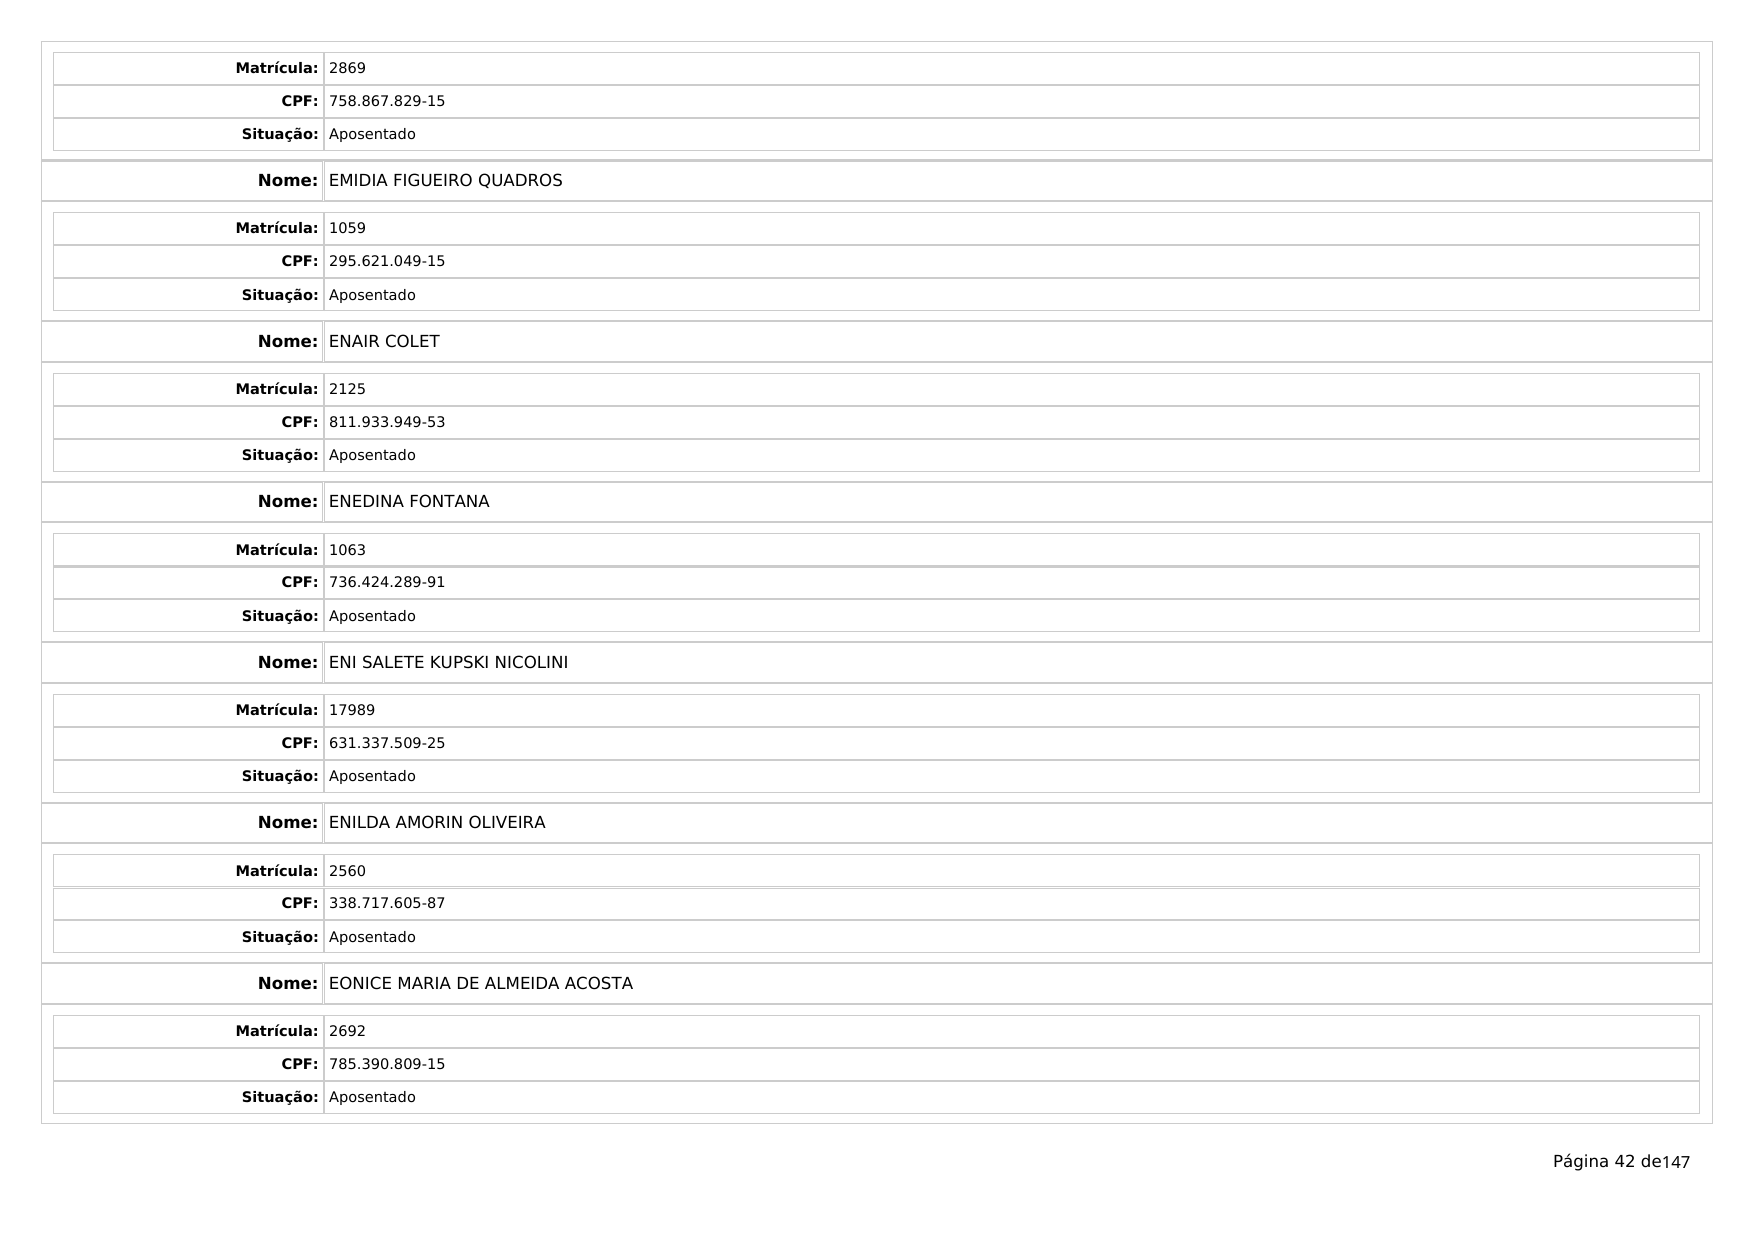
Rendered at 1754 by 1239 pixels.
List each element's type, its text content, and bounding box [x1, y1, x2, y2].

table_cell [1708, 278, 1712, 311]
table_cell [1700, 599, 1708, 632]
table_cell [42, 684, 1712, 802]
table_cell [1700, 920, 1708, 953]
table_cell Aposentado [325, 761, 1699, 792]
table_cell [46, 533, 53, 566]
table_cell [1700, 854, 1708, 887]
table_cell 2560 [325, 855, 1699, 886]
table_cell [1700, 1015, 1708, 1048]
table_header [53, 367, 324, 373]
table_header [324, 688, 1700, 694]
table_cell [324, 1142, 1531, 1182]
table_header [324, 367, 1700, 373]
table_header [46, 527, 53, 533]
table_cell [1708, 439, 1712, 472]
table_cell [1708, 1081, 1712, 1114]
table_header [1700, 46, 1708, 52]
table_cell [1708, 727, 1712, 760]
table_cell CPF: [54, 86, 323, 117]
table_cell [0, 522, 41, 642]
table_cell [1713, 321, 1753, 362]
table_header [46, 848, 53, 854]
table_cell Matrícula: [54, 534, 323, 565]
table_cell 147 [1662, 1142, 1713, 1182]
table_header [46, 206, 53, 212]
table_cell [1662, 1124, 1713, 1142]
table_cell [1713, 1124, 1753, 1142]
table_header [1700, 688, 1708, 694]
table_header [46, 46, 53, 52]
table_cell 758.867.829-15 [325, 86, 1699, 117]
table_cell [1713, 1142, 1753, 1182]
table_cell [324, 1124, 1531, 1142]
table_cell 785.390.809-15 [325, 1049, 1699, 1080]
table_header [324, 206, 1700, 212]
table_cell [1713, 522, 1753, 642]
table_cell [42, 1005, 1712, 1123]
table_header [41, 0, 323, 41]
table_cell [1700, 1081, 1708, 1114]
table_cell EONICE MARIA DE ALMEIDA ACOSTA [325, 964, 1712, 1003]
table_cell [46, 1015, 53, 1048]
table_cell CPF: [54, 728, 323, 759]
table_cell [1713, 482, 1753, 522]
table_cell [1708, 1048, 1712, 1081]
table_cell [0, 362, 41, 482]
table_cell [46, 854, 53, 887]
table_cell Página 42 de [1531, 1142, 1662, 1182]
table_cell [0, 963, 41, 1004]
table_cell [1713, 843, 1753, 963]
table_cell [42, 202, 1712, 320]
table_cell [1708, 118, 1712, 151]
table_header [1700, 206, 1708, 212]
table_cell [1708, 373, 1712, 406]
table_cell [1708, 533, 1712, 566]
table_cell [1708, 888, 1712, 920]
table_cell [0, 1004, 41, 1124]
table_header [53, 46, 324, 52]
table_cell [1700, 245, 1708, 278]
table_cell [1708, 854, 1712, 887]
table_cell 338.717.605-87 [325, 889, 1699, 919]
table_cell [1713, 642, 1753, 683]
table_cell [46, 212, 53, 245]
table_cell ENI SALETE KUPSKI NICOLINI [325, 643, 1712, 682]
table_cell Nome: [42, 804, 322, 842]
table_cell [1700, 1048, 1708, 1081]
table_cell [46, 52, 53, 85]
table_cell [46, 406, 53, 439]
table_cell [46, 1081, 53, 1114]
table_header [324, 0, 1531, 41]
table_cell [1708, 406, 1712, 439]
table_cell Situação: [54, 761, 323, 792]
table_cell 631.337.509-25 [325, 728, 1699, 759]
table_header [46, 688, 53, 694]
table_cell [1713, 201, 1753, 321]
table_cell [46, 373, 53, 406]
table_cell 295.621.049-15 [325, 246, 1699, 277]
table_cell [1700, 118, 1708, 151]
table_cell Nome: [42, 322, 322, 361]
table_cell [0, 41, 41, 161]
table_cell [0, 683, 41, 803]
table_cell 811.933.949-53 [325, 407, 1699, 438]
table_header [53, 527, 324, 533]
table_cell [46, 278, 53, 311]
table_cell 17989 [325, 695, 1699, 726]
table_cell CPF: [54, 1049, 323, 1080]
table_header [46, 367, 53, 373]
table_cell [1700, 566, 1708, 599]
table_cell Nome: [42, 162, 322, 200]
table_cell [1700, 760, 1708, 793]
table_cell Nome: [42, 643, 322, 682]
table_cell Matrícula: [54, 53, 323, 84]
table_cell Aposentado [325, 1082, 1699, 1113]
table_cell [1708, 599, 1712, 632]
table_cell [1700, 727, 1708, 760]
table_cell [42, 523, 1712, 641]
table_cell Situação: [54, 921, 323, 952]
table_cell [46, 888, 53, 920]
table_header [1700, 527, 1708, 533]
table_header [0, 0, 41, 41]
table_cell Matrícula: [54, 1016, 323, 1047]
table_cell [1700, 278, 1708, 311]
table_cell [42, 42, 1712, 159]
table_cell Situação: [54, 600, 323, 631]
table_cell CPF: [54, 889, 323, 919]
table_cell [42, 363, 1712, 481]
table_cell [1713, 1004, 1753, 1124]
table_cell [1700, 212, 1708, 245]
table_cell 2869 [325, 53, 1699, 84]
table_cell Situação: [54, 1082, 323, 1113]
table_cell [42, 844, 1712, 962]
table_cell [1700, 694, 1708, 727]
table_cell [1713, 963, 1753, 1004]
table_cell [1700, 373, 1708, 406]
table_cell [46, 85, 53, 118]
table_cell Situação: [54, 440, 323, 471]
table_cell [1708, 920, 1712, 953]
table_cell [0, 1124, 41, 1142]
table_cell [0, 843, 41, 963]
table_cell [0, 161, 41, 201]
table_cell Aposentado [325, 279, 1699, 310]
table_cell Aposentado [325, 440, 1699, 471]
table_cell [1700, 406, 1708, 439]
table_cell [1700, 533, 1708, 566]
table_cell [1708, 694, 1712, 727]
table_header [324, 46, 1700, 52]
table_cell [1708, 1015, 1712, 1048]
table_cell [1708, 85, 1712, 118]
table_cell [41, 1124, 323, 1142]
table_cell 2125 [325, 374, 1699, 405]
table_cell [1700, 85, 1708, 118]
table_cell CPF: [54, 407, 323, 438]
table_header [324, 1009, 1700, 1015]
table_cell [1713, 161, 1753, 201]
table_cell Situação: [54, 119, 323, 150]
table_cell [46, 439, 53, 472]
table_cell Matrícula: [54, 374, 323, 405]
table_cell [46, 118, 53, 151]
table_header [53, 688, 324, 694]
table_cell Nome: [42, 964, 322, 1003]
table_header [324, 848, 1700, 854]
table_cell [1700, 888, 1708, 920]
table_cell Matrícula: [54, 213, 323, 244]
table_cell ENEDINA FONTANA [325, 483, 1712, 521]
table_header [1700, 848, 1708, 854]
table_cell [46, 920, 53, 953]
table_cell ENAIR COLET [325, 322, 1712, 361]
table_cell [1700, 439, 1708, 472]
table_cell [1713, 803, 1753, 843]
table_cell Aposentado [325, 600, 1699, 631]
table_header [1700, 367, 1708, 373]
table_cell [46, 245, 53, 278]
table_cell 736.424.289-91 [325, 568, 1699, 598]
table_cell [0, 803, 41, 843]
table_cell [46, 760, 53, 793]
table_cell 1063 [325, 534, 1699, 565]
table_header [1713, 0, 1753, 41]
table_cell [0, 1142, 41, 1182]
table_cell Situação: [54, 279, 323, 310]
table_cell [1708, 760, 1712, 793]
table_cell [1713, 683, 1753, 803]
table_header [53, 206, 324, 212]
table_header [53, 1009, 324, 1015]
table_cell EMIDIA FIGUEIRO QUADROS [325, 162, 1712, 200]
table_cell [46, 727, 53, 760]
table_cell [1708, 245, 1712, 278]
table_cell [1708, 566, 1712, 599]
table_cell [1708, 52, 1712, 85]
table_header [46, 1009, 53, 1015]
table_cell [1700, 52, 1708, 85]
table_cell [46, 599, 53, 632]
table_cell [0, 642, 41, 683]
table_cell [0, 201, 41, 321]
table_cell Matrícula: [54, 855, 323, 886]
table_header [1662, 0, 1713, 41]
table_cell CPF: [54, 568, 323, 598]
table_cell [41, 1142, 323, 1182]
table_cell [46, 694, 53, 727]
table_cell ENILDA AMORIN OLIVEIRA [325, 804, 1712, 842]
table_cell CPF: [54, 246, 323, 277]
table_cell [1713, 41, 1753, 161]
table_cell [1713, 362, 1753, 482]
table_header [1700, 1009, 1708, 1015]
table_cell [0, 482, 41, 522]
table_cell Matrícula: [54, 695, 323, 726]
table_cell [1708, 212, 1712, 245]
table_header [1531, 0, 1662, 41]
table_cell Aposentado [325, 119, 1699, 150]
table_header [324, 527, 1700, 533]
table_cell Nome: [42, 483, 322, 521]
table_cell Aposentado [325, 921, 1699, 952]
table_cell [0, 321, 41, 362]
table_cell 1059 [325, 213, 1699, 244]
table_cell 2692 [325, 1016, 1699, 1047]
table_cell [1531, 1124, 1662, 1142]
table_cell [46, 1048, 53, 1081]
table_cell [46, 566, 53, 599]
table_header [53, 848, 324, 854]
